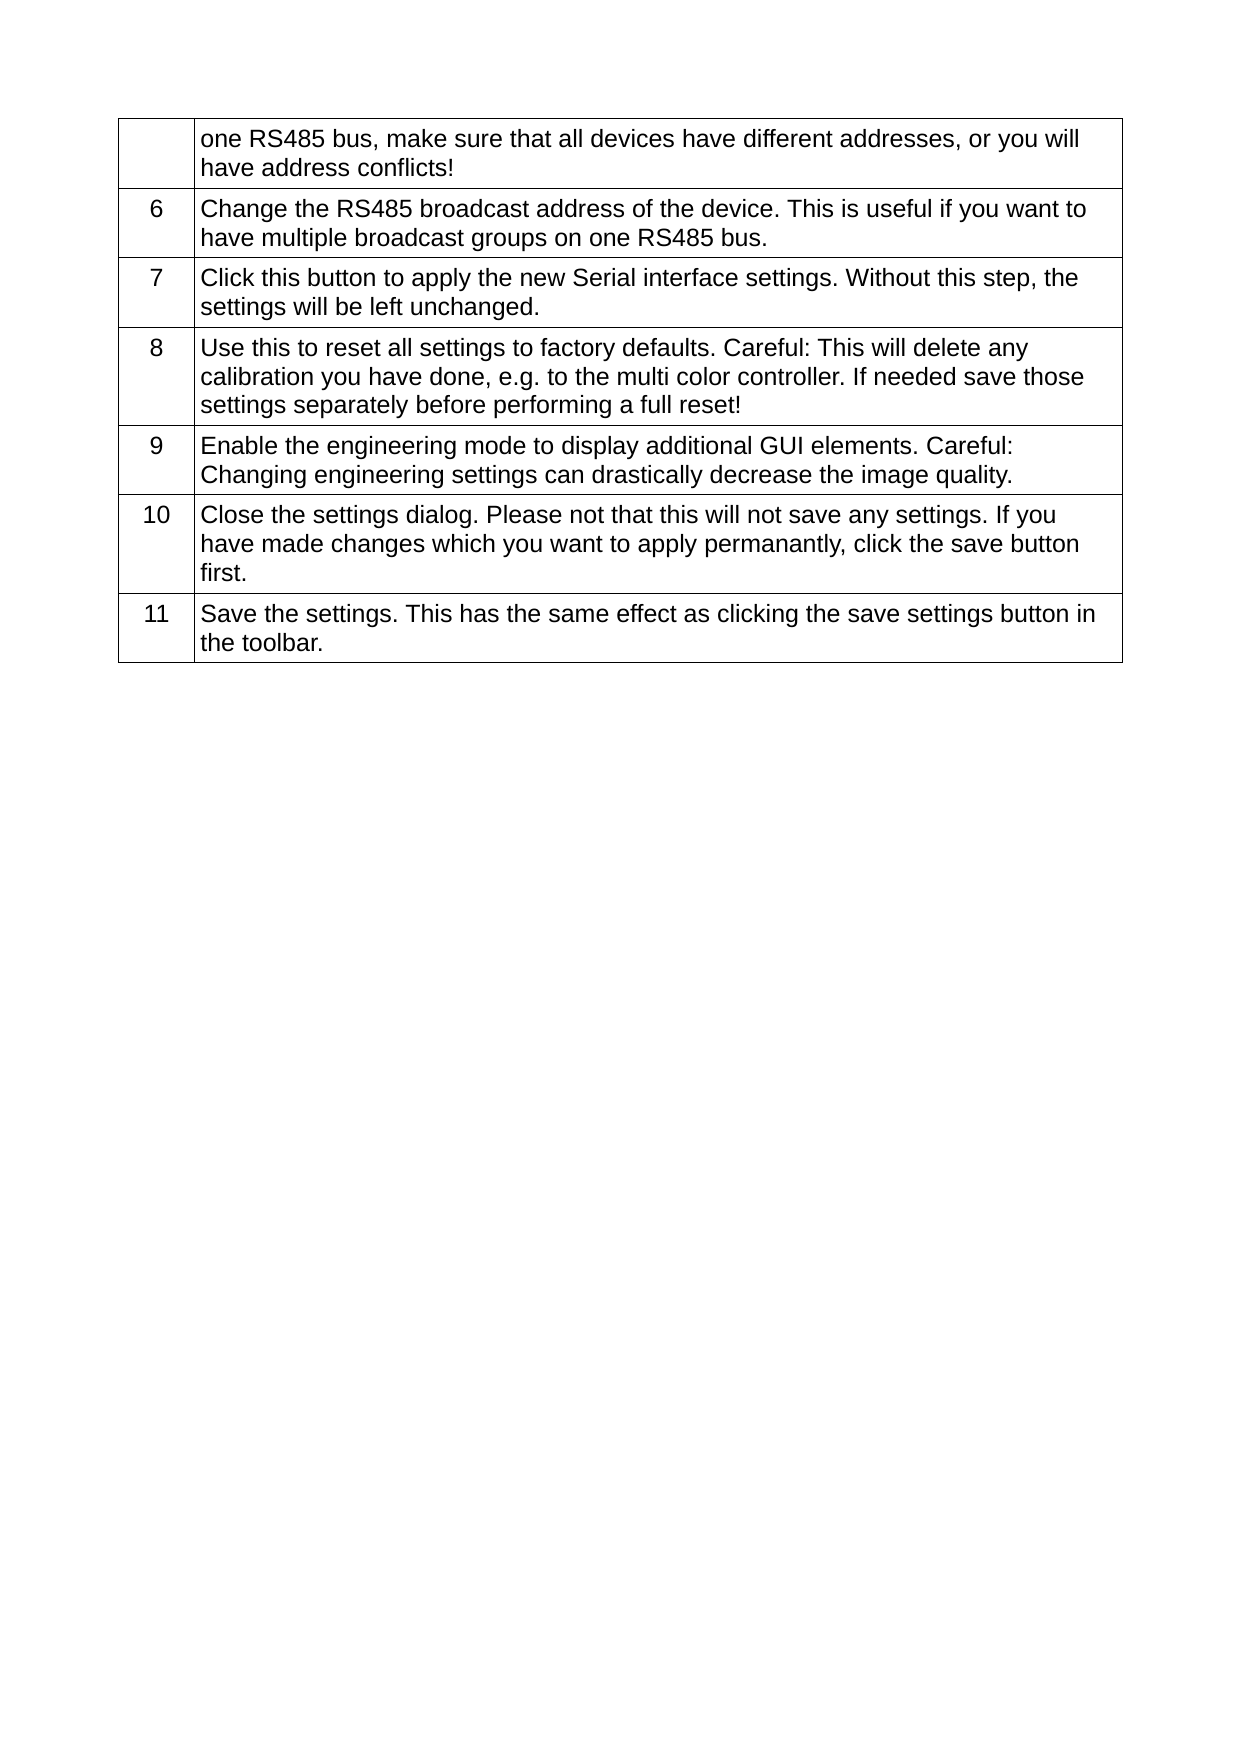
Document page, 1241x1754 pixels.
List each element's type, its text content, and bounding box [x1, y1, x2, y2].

table_cell Use this to reset all settings to factory defaults. Careful: This will delete any calibration you have done, e.g. to the multi color controller. If needed save those settings separately before performing a full reset! [195, 328, 1122, 425]
table_cell Click this button to apply the new Serial interface settings. Without this step, the settings will be left unchanged. [195, 258, 1122, 327]
table_cell 7 [119, 258, 194, 327]
table_cell 6 [119, 189, 194, 257]
table_cell Enable the engineering mode to display additional GUI elements. Careful: Changing engineering settings can drastically decrease the image quality. [195, 426, 1122, 494]
table_cell 10 [119, 495, 194, 592]
table_cell one RS485 bus, make sure that all devices have different addresses, or you will have address conflicts! [195, 119, 1122, 188]
table_cell [119, 119, 194, 188]
table_cell Save the settings. This has the same effect as clicking the save settings button in the toolbar. [195, 594, 1122, 662]
table_cell 8 [119, 328, 194, 425]
table_cell Change the RS485 broadcast address of the device. This is useful if you want to have multiple broadcast groups on one RS485 bus. [195, 189, 1122, 257]
table_cell 11 [119, 594, 194, 662]
table_cell Close the settings dialog. Please not that this will not save any settings. If you have made changes which you want to apply permanantly, click the save button first. [195, 495, 1122, 592]
table_cell 9 [119, 426, 194, 494]
